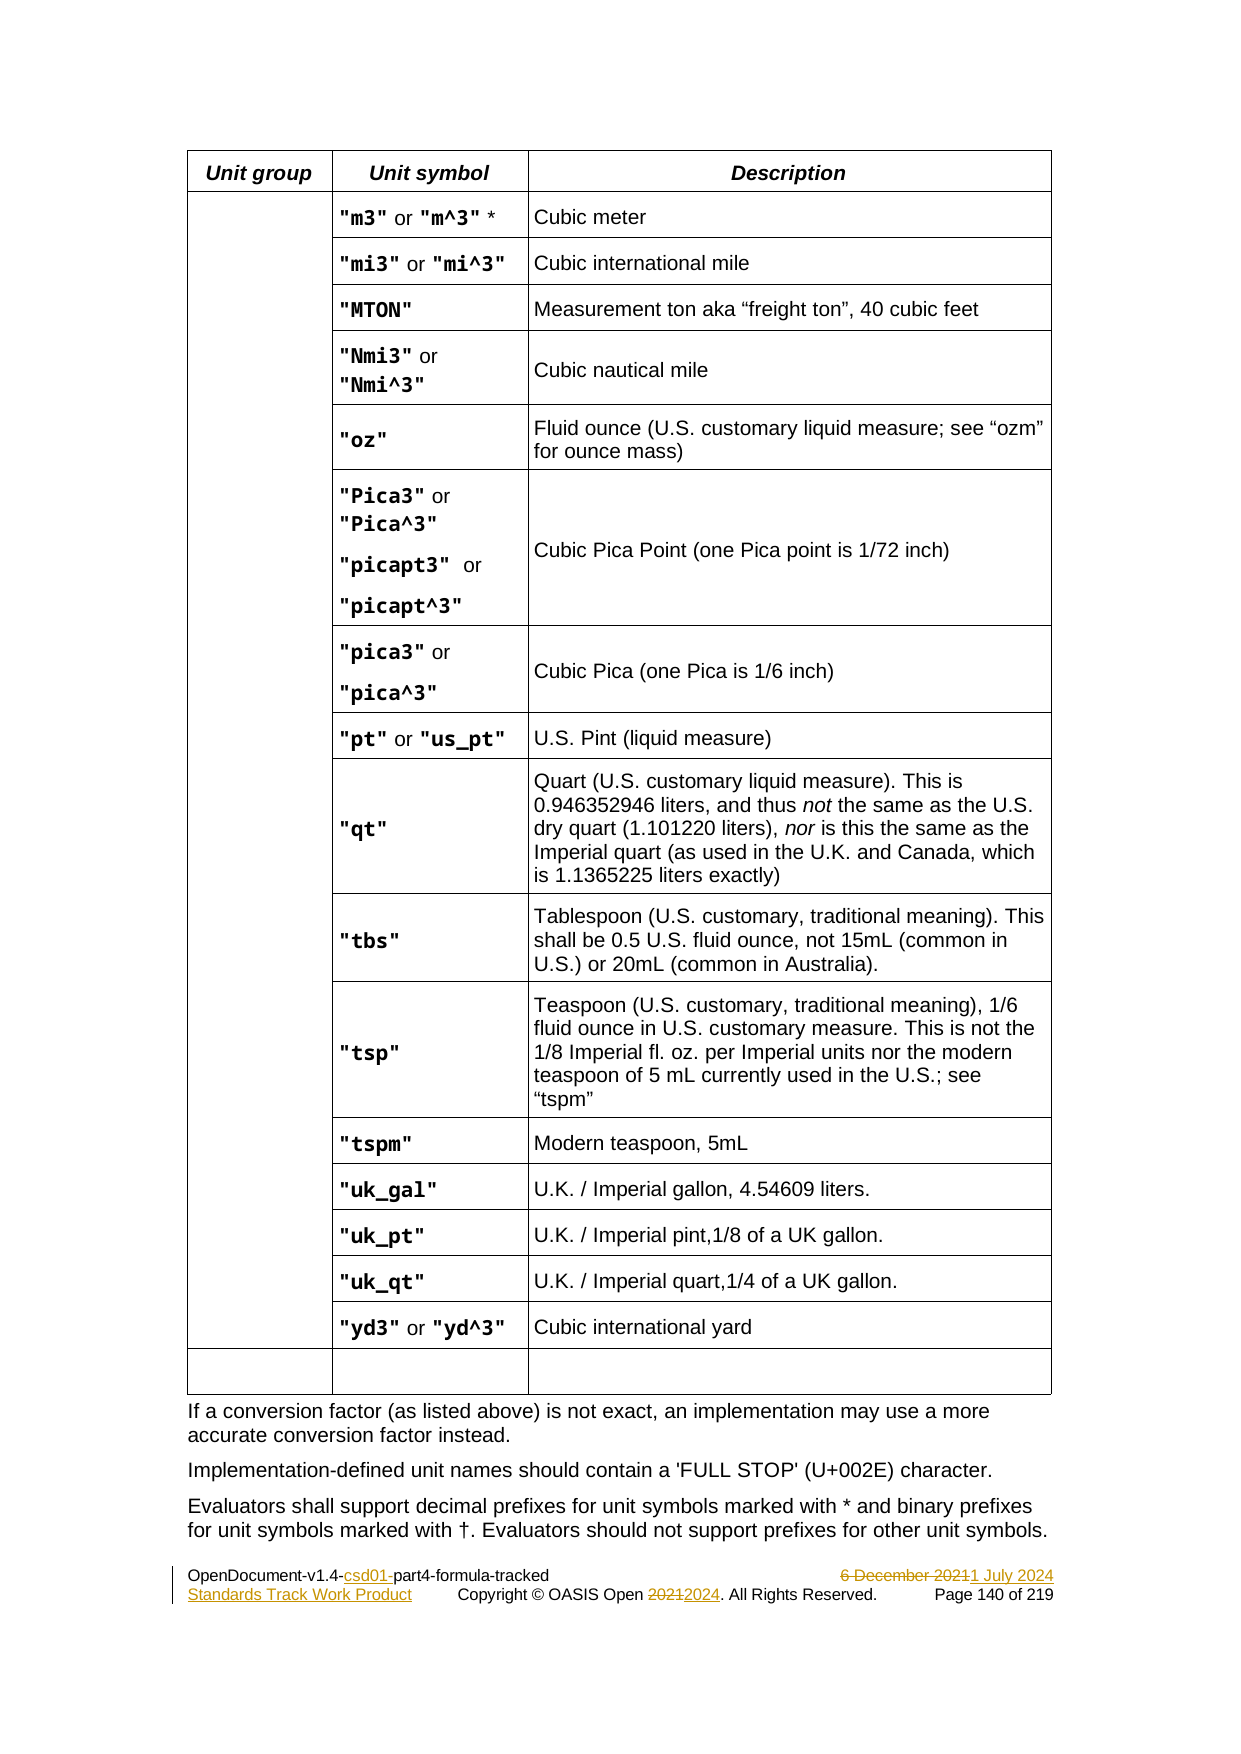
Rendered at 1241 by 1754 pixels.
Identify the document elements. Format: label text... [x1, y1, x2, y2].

table_cell Cubic nautical mile [529, 331, 1051, 404]
table_cell "MTON" [333, 285, 528, 329]
table_cell Fluid ounce (U.S. customary liquid measure; see “ozm” for ounce mass) [529, 405, 1051, 469]
table_cell U.K. / Imperial quart,1/4 of a UK gallon. [529, 1256, 1051, 1301]
table_header Unit group [188, 151, 332, 191]
table_cell Tablespoon (U.S. customary, traditional meaning). This shall be 0.5 U.S. fluid ounce, not 15mL (common in U.S.) or 20mL (common in Australia). [529, 894, 1051, 981]
table_header Description [529, 151, 1051, 191]
table_cell "pica3" or "pica^3" [333, 626, 528, 712]
table_cell "tsp" [333, 982, 528, 1117]
table_cell "Nmi3" or "Nmi^3" [333, 331, 528, 404]
table_cell U.S. Pint (liquid measure) [529, 713, 1051, 758]
table_cell U.K. / Imperial gallon, 4.54609 liters. [529, 1164, 1051, 1209]
text If a conversion factor (as listed above) is not exact, an implementation may use a more accurate conversion factor instead. [187, 1400, 1053, 1447]
table_cell Modern teaspoon, 5mL [529, 1118, 1051, 1163]
table_cell [188, 1349, 332, 1393]
text Evaluators shall support decimal prefixes for unit symbols marked with * and binary prefixes for unit symbols marked with †. Evaluators should not support prefixes for other unit symbols. [187, 1494, 1053, 1542]
table_cell "m3" or "m^3" * [333, 192, 528, 237]
table_cell Quart (U.S. customary liquid measure). This is 0.946352946 liters, and thus not the same as the U.S. dry quart (1.101220 liters), nor is this the same as the Imperial quart (as used in the U.K. and Canada, which is 1.1365225 liters exactly) [529, 759, 1051, 893]
table_cell U.K. / Imperial pint,1/8 of a UK gallon. [529, 1210, 1051, 1255]
table_cell [529, 1349, 1051, 1393]
table_cell Cubic Pica Point (one Pica point is 1/72 inch) [529, 470, 1051, 625]
table_cell Cubic meter [529, 192, 1051, 237]
table_cell "Pica3" or "Pica^3" "picapt3" or "picapt^3" [333, 470, 528, 625]
table_cell Teaspoon (U.S. customary, traditional meaning), 1/6 fluid ounce in U.S. customary measure. This is not the 1/8 Imperial fl. oz. per Imperial units nor the modern teaspoon of 5 mL currently used in the U.S.; see “tspm” [529, 982, 1051, 1117]
table_header Unit symbol [333, 151, 528, 191]
table_cell "oz" [333, 405, 528, 469]
table_cell "mi3" or "mi^3" [333, 238, 528, 283]
table_cell "yd3" or "yd^3" [333, 1302, 528, 1347]
table_cell "uk_qt" [333, 1256, 528, 1301]
table_cell Cubic Pica (one Pica is 1/6 inch) [529, 626, 1051, 712]
table_cell [188, 192, 332, 1347]
table_cell "tspm" [333, 1118, 528, 1163]
table_cell "pt" or "us_pt" [333, 713, 528, 758]
table_cell "tbs" [333, 894, 528, 981]
table_cell Cubic international yard [529, 1302, 1051, 1347]
table_cell Cubic international mile [529, 238, 1051, 283]
text Implementation-defined unit names should contain a 'FULL STOP' (U+002E) character. [187, 1459, 1053, 1482]
table_cell "uk_gal" [333, 1164, 528, 1209]
table_cell [333, 1349, 528, 1393]
table_cell Measurement ton aka “freight ton”, 40 cubic feet [529, 285, 1051, 329]
table_cell "uk_pt" [333, 1210, 528, 1255]
table_cell "qt" [333, 759, 528, 893]
